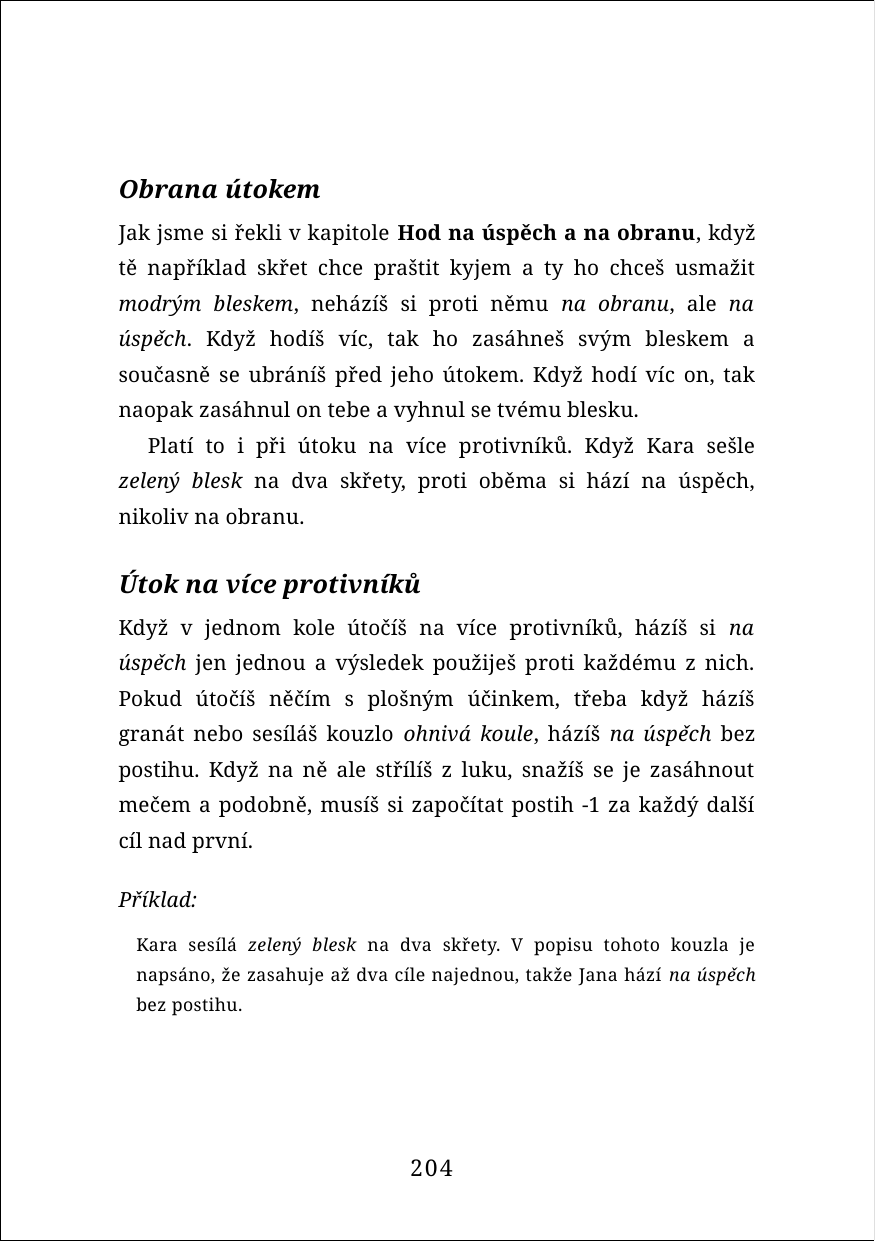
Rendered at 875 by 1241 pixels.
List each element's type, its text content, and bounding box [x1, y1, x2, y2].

text Jak jsme si řekli v kapitole Hod na úspěch a na obranu, když tě například skřet chce praštit kyjem a ty ho chceš usmažit modrým bleskem, neházíš si proti němu na obranu, ale na úspěch. Když hodíš víc, tak ho zasáhneš svým bleskem a současně se ubráníš před jeho útokem. Když hodí víc on, tak naopak zasáhnul on tebe a vyhnul se tvému blesku. Platí to i při útoku na více protivníků. Když Kara sešle zelený blesk na dva skřety, proti oběma si hází na úspěch, nikoliv na obranu. [118, 218, 756, 530]
text Kara sesílá zelený blesk na dva skřety. V popisu tohoto kouzla je napsáno, že zasahuje až dva cíle najednou, takže Jana hází na úspěch bez postihu. [136, 932, 756, 1017]
subtitle Útok na více protivníků [118, 567, 756, 601]
text Když v jednom kole útočíš na více protivníků, házíš si na úspěch jen jednou a výsledek použiješ proti každému z nich. Pokud útočíš něčím s plošným účinkem, třeba když házíš granát nebo sesíláš kouzlo ohnivá koule, házíš na úspěch bez postihu. Když na ně ale střílíš z luku, snažíš se je zasáhnout mečem a podobně, musíš si započítat postih -1 za každý další cíl nad první. [118, 613, 756, 854]
text Příklad: [118, 885, 756, 913]
subtitle Obrana útokem [118, 172, 756, 206]
